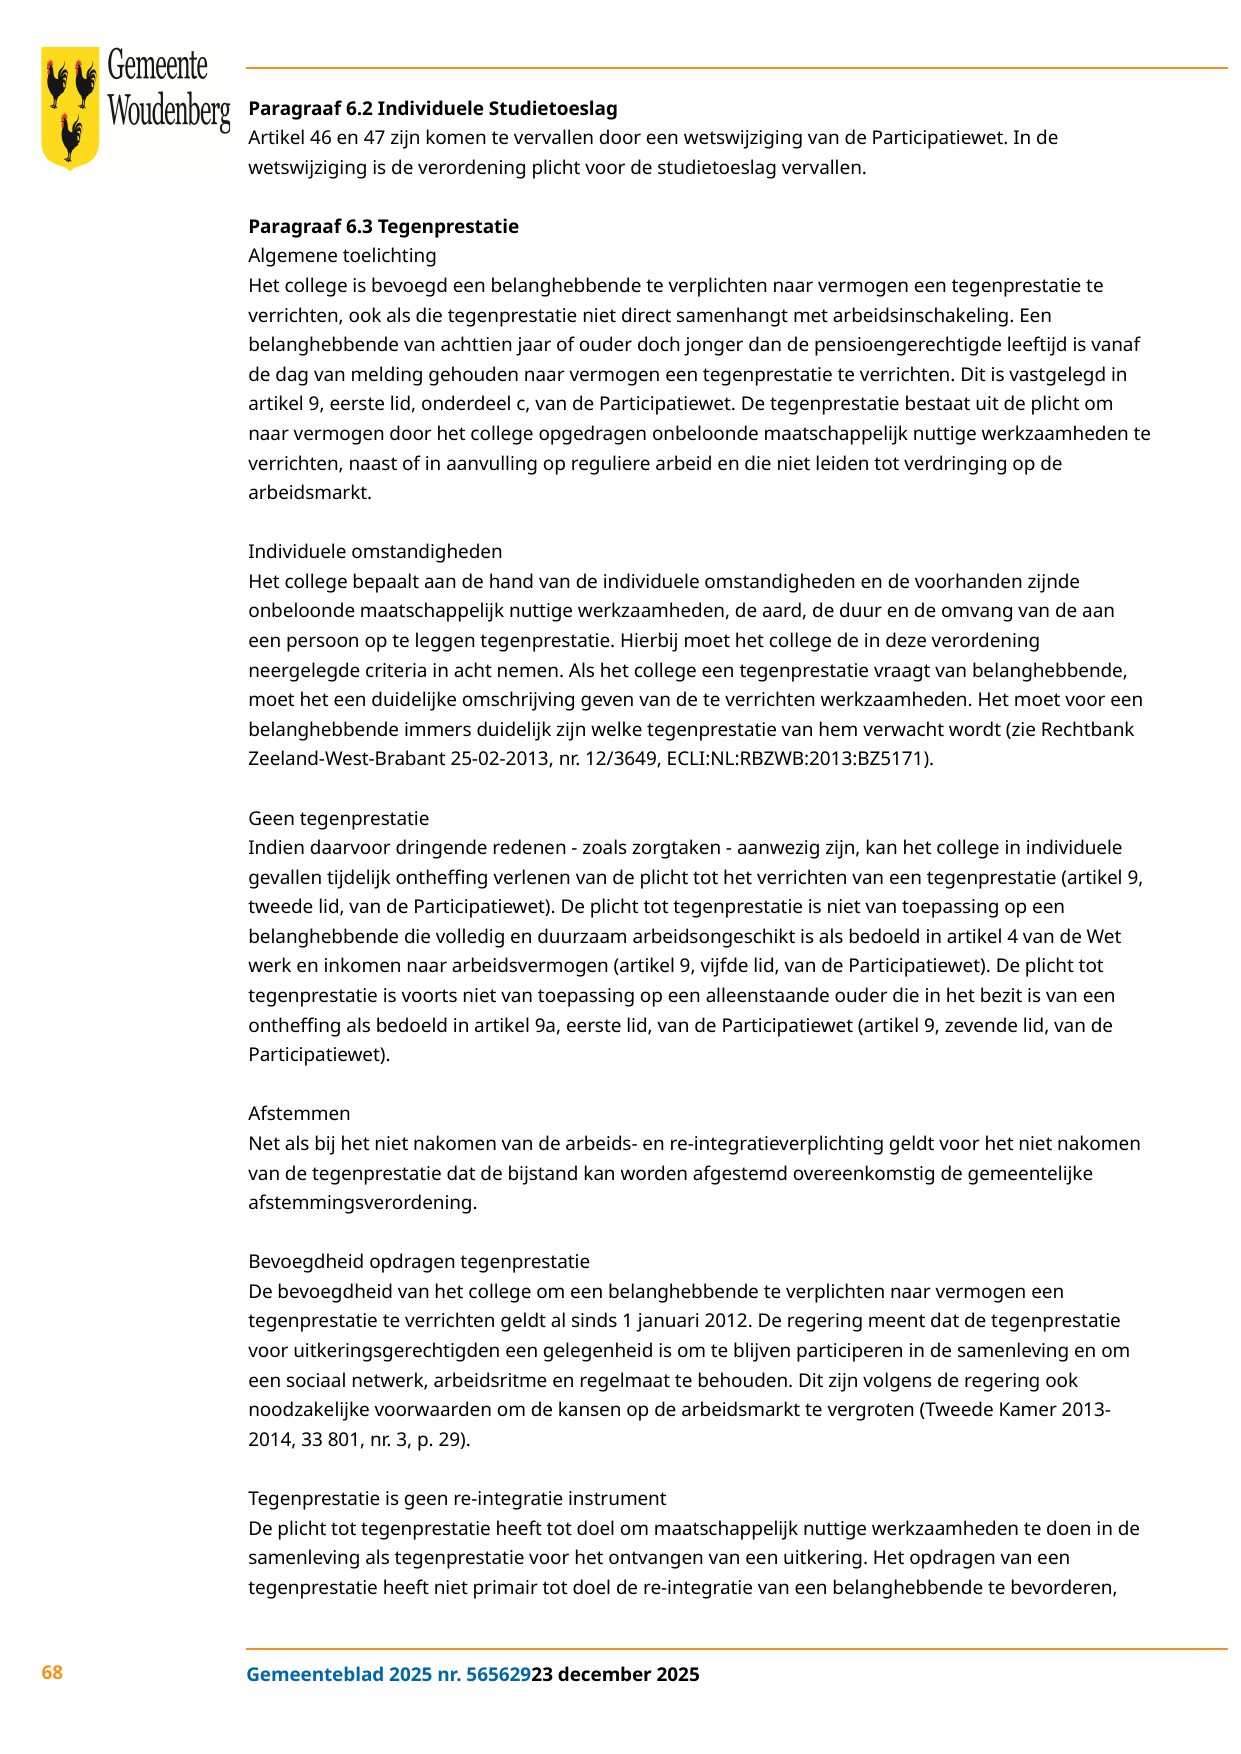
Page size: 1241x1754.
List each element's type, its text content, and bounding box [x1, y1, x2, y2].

text De bevoegdheid van het college om een belanghebbende te verplichten naar vermogen een tegenprestatie te verrichten geldt al sinds 1 januari 2012. De regering meent dat de tegenprestatie voor uitkeringsgerechtigden een gelegenheid is om te blijven participeren in de samenleving en om een sociaal netwerk, arbeidsritme en regelmaat te behouden. Dit zijn volgens de regering ook noodzakelijke voorwaarden om de kansen op de arbeidsmarkt te vergroten (Tweede Kamer 2013-2014, 33 801, nr. 3, p. 29). [248, 1278, 1152, 1452]
text Bevoegdheid opdragen tegenprestatie [248, 1248, 1152, 1274]
text Geen tegenprestatie [248, 805, 1152, 831]
picture [41, 47, 231, 172]
text Het college bepaalt aan de hand van de individuele omstandigheden en de voorhanden zijnde onbeloonde maatschappelijk nuttige werkzaamheden, de aard, de duur en de omvang van de aan een persoon op te leggen tegenprestatie. Hierbij moet het college de in deze verordening neergelegde criteria in acht nemen. Als het college een tegenprestatie vraagt van belanghebbende, moet het een duidelijke omschrijving geven van de te verrichten werkzaamheden. Het moet voor een belanghebbende immers duidelijk zijn welke tegenprestatie van hem verwacht wordt (zie Rechtbank Zeeland-West-Brabant 25-02-2013, nr. 12/3649, ECLI:NL:RBZWB:2013:BZ5171). [248, 568, 1152, 771]
text Indien daarvoor dringende redenen - zoals zorgtaken - aanwezig zijn, kan het college in individuele gevallen tijdelijk ontheffing verlenen van de plicht tot het verrichten van een tegenprestatie (artikel 9, tweede lid, van de Participatiewet). De plicht tot tegenprestatie is niet van toepassing op een belanghebbende die volledig en duurzaam arbeidsongeschikt is als bedoeld in artikel 4 van de Wet werk en inkomen naar arbeidsvermogen (artikel 9, vijfde lid, van de Participatiewet). De plicht tot tegenprestatie is voorts niet van toepassing op een alleenstaande ouder die in het bezit is van een ontheffing als bedoeld in artikel 9a, eerste lid, van de Participatiewet (artikel 9, zevende lid, van de Participatiewet). [248, 834, 1152, 1067]
text Tegenprestatie is geen re-integratie instrument [248, 1485, 1152, 1511]
text Paragraaf 6.3 Tegenprestatie [248, 213, 1152, 239]
text Artikel 46 en 47 zijn komen te vervallen door een wetswijziging van de Participatiewet. In de wetswijziging is de verordening plicht voor de studietoeslag vervallen. [248, 124, 1152, 180]
text Het college is bevoegd een belanghebbende te verplichten naar vermogen een tegenprestatie te verrichten, ook als die tegenprestatie niet direct samenhangt met arbeidsinschakeling. Een belanghebbende van achttien jaar of ouder doch jonger dan de pensioengerechtigde leeftijd is vanaf de dag van melding gehouden naar vermogen een tegenprestatie te verrichten. Dit is vastgelegd in artikel 9, eerste lid, onderdeel c, van de Participatiewet. De tegenprestatie bestaat uit de plicht om naar vermogen door het college opgedragen onbeloonde maatschappelijk nuttige werkzaamheden te verrichten, naast of in aanvulling op reguliere arbeid en die niet leiden tot verdringing op de arbeidsmarkt. [248, 272, 1152, 505]
text Individuele omstandigheden [248, 538, 1152, 564]
text Algemene toelichting [248, 243, 1152, 268]
text Paragraaf 6.2 Individuele Studietoeslag [248, 95, 1152, 121]
text Afstemmen [248, 1101, 1152, 1126]
text Net als bij het niet nakomen van de arbeids- en re-integratieverplichting geldt voor het niet nakomen van de tegenprestatie dat de bijstand kan worden afgestemd overeenkomstig de gemeentelijke afstemmingsverordening. [248, 1130, 1152, 1215]
text De plicht tot tegenprestatie heeft tot doel om maatschappelijk nuttige werkzaamheden te doen in de samenleving als tegenprestatie voor het ontvangen van een uitkering. Het opdragen van een tegenprestatie heeft niet primair tot doel de re-integratie van een belanghebbende te bevorderen, [248, 1515, 1152, 1600]
